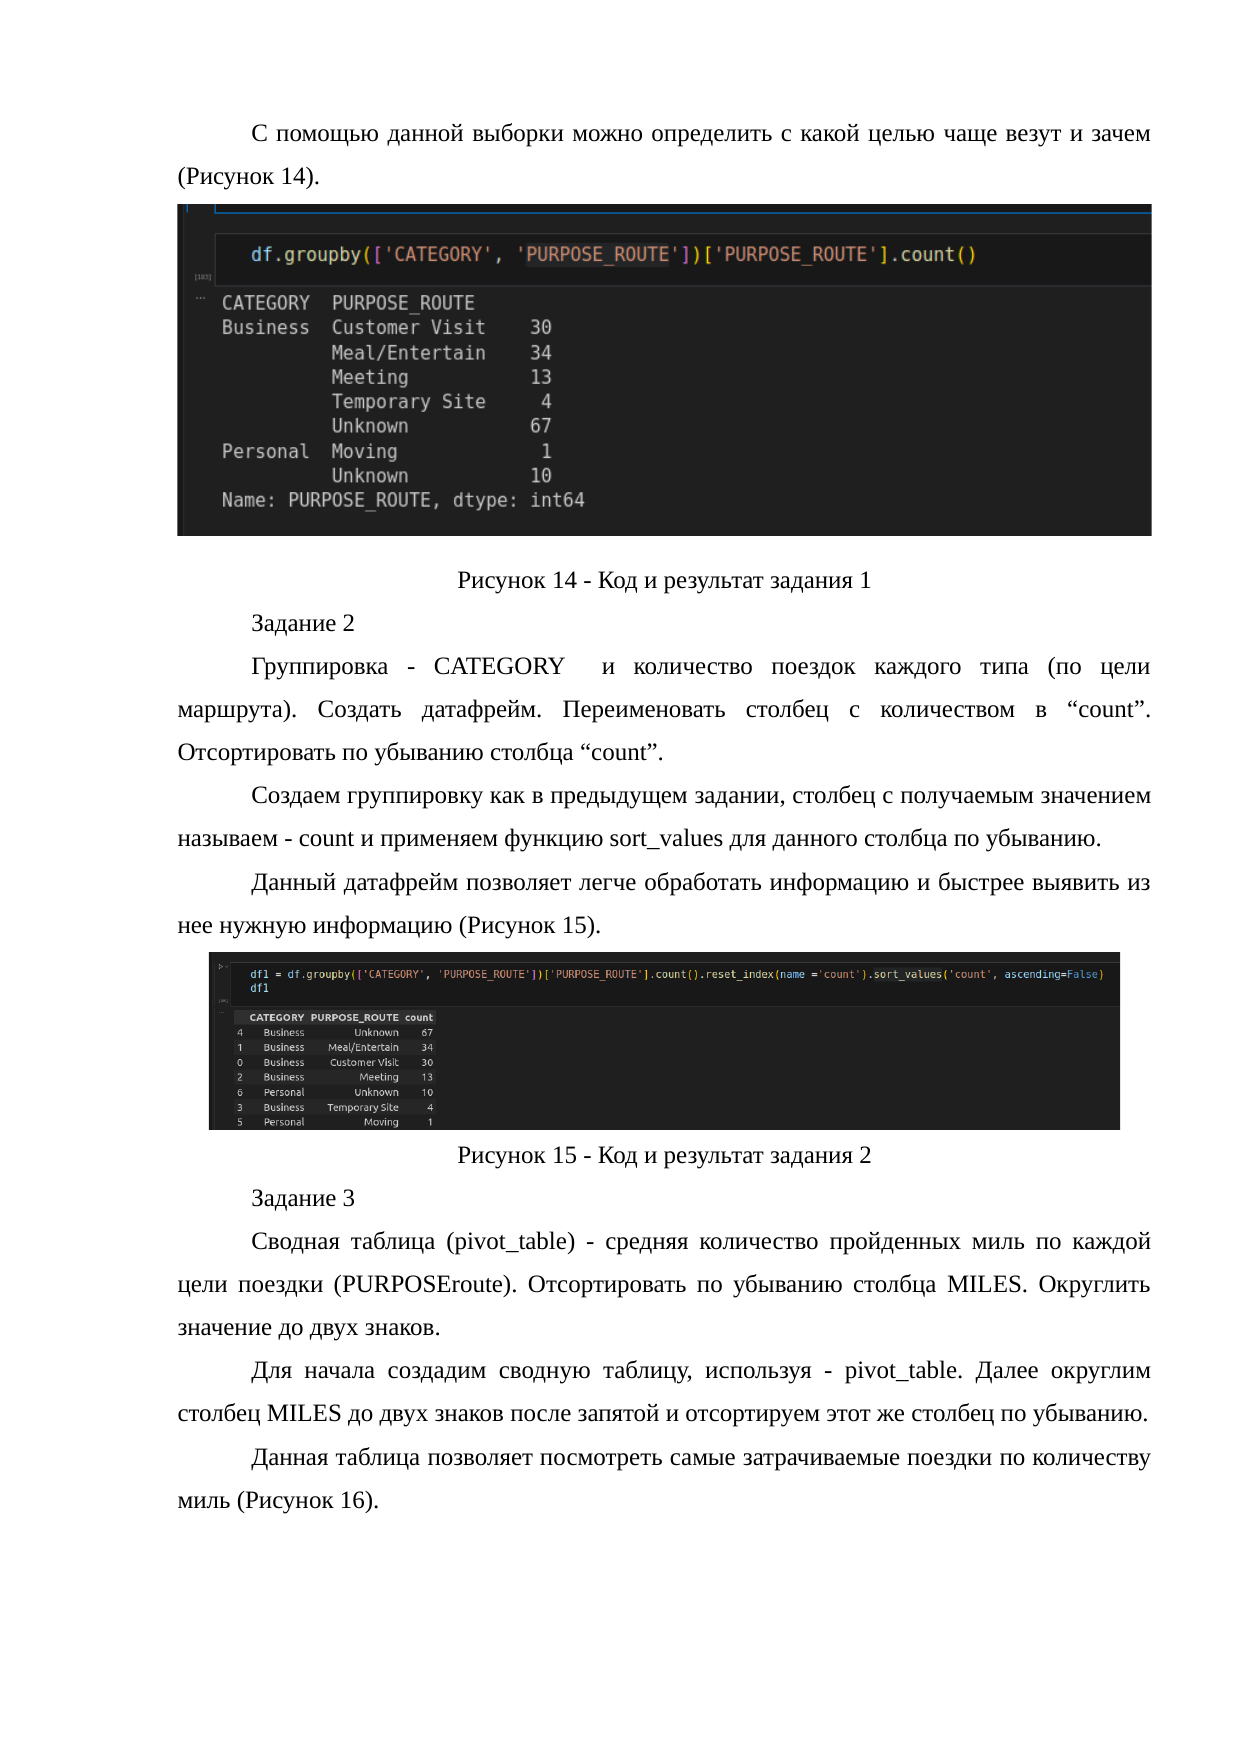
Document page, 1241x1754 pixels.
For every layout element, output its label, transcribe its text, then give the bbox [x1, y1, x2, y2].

text Рисунок 15 - Код и результат задания 2 [177, 1130, 1152, 1168]
text С помощью данной выборки можно определить с какой целью чаще везут и зачем (Рисунок 14). [177, 118, 1152, 190]
text Задание 3 [177, 1183, 1152, 1212]
text Задание 2 [177, 608, 1152, 637]
text Группировка - CATEGORY и количество поездок каждого типа (по цели маршрута). Создать датафрейм. Переименовать столбец с количеством в “сount”. Отсортировать по убыванию столбца “count”. [177, 651, 1152, 766]
text Для начала создадим сводную таблицу, используя - pivot_table. Далее округлим столбец MILES до двух знаков после запятой и отсортируем этот же столбец по убыванию. [177, 1355, 1152, 1427]
text Рисунок 14 - Код и результат задания 1 [177, 536, 1152, 593]
text Сводная таблица (pivot_table) - средняя количество пройденных миль по каждой цели поездки (PURPOSEroute). Отсортировать по убыванию столбца MILES. Округлить значение до двух знаков. [177, 1226, 1152, 1341]
picture [177, 204, 1152, 536]
text Данный датафрейм позволяет легче обработать информацию и быстрее выявить из нее нужную информацию (Рисунок 15). [177, 867, 1152, 938]
picture [208, 952, 1121, 1130]
text Создаем группировку как в предыдущем задании, столбец с получаемым значением называем - count и применяем функцию sort_values для данного столбца по убыванию. [177, 780, 1152, 852]
text Данная таблица позволяет посмотреть самые затрачиваемые поездки по количеству миль (Рисунок 16). [177, 1442, 1152, 1513]
